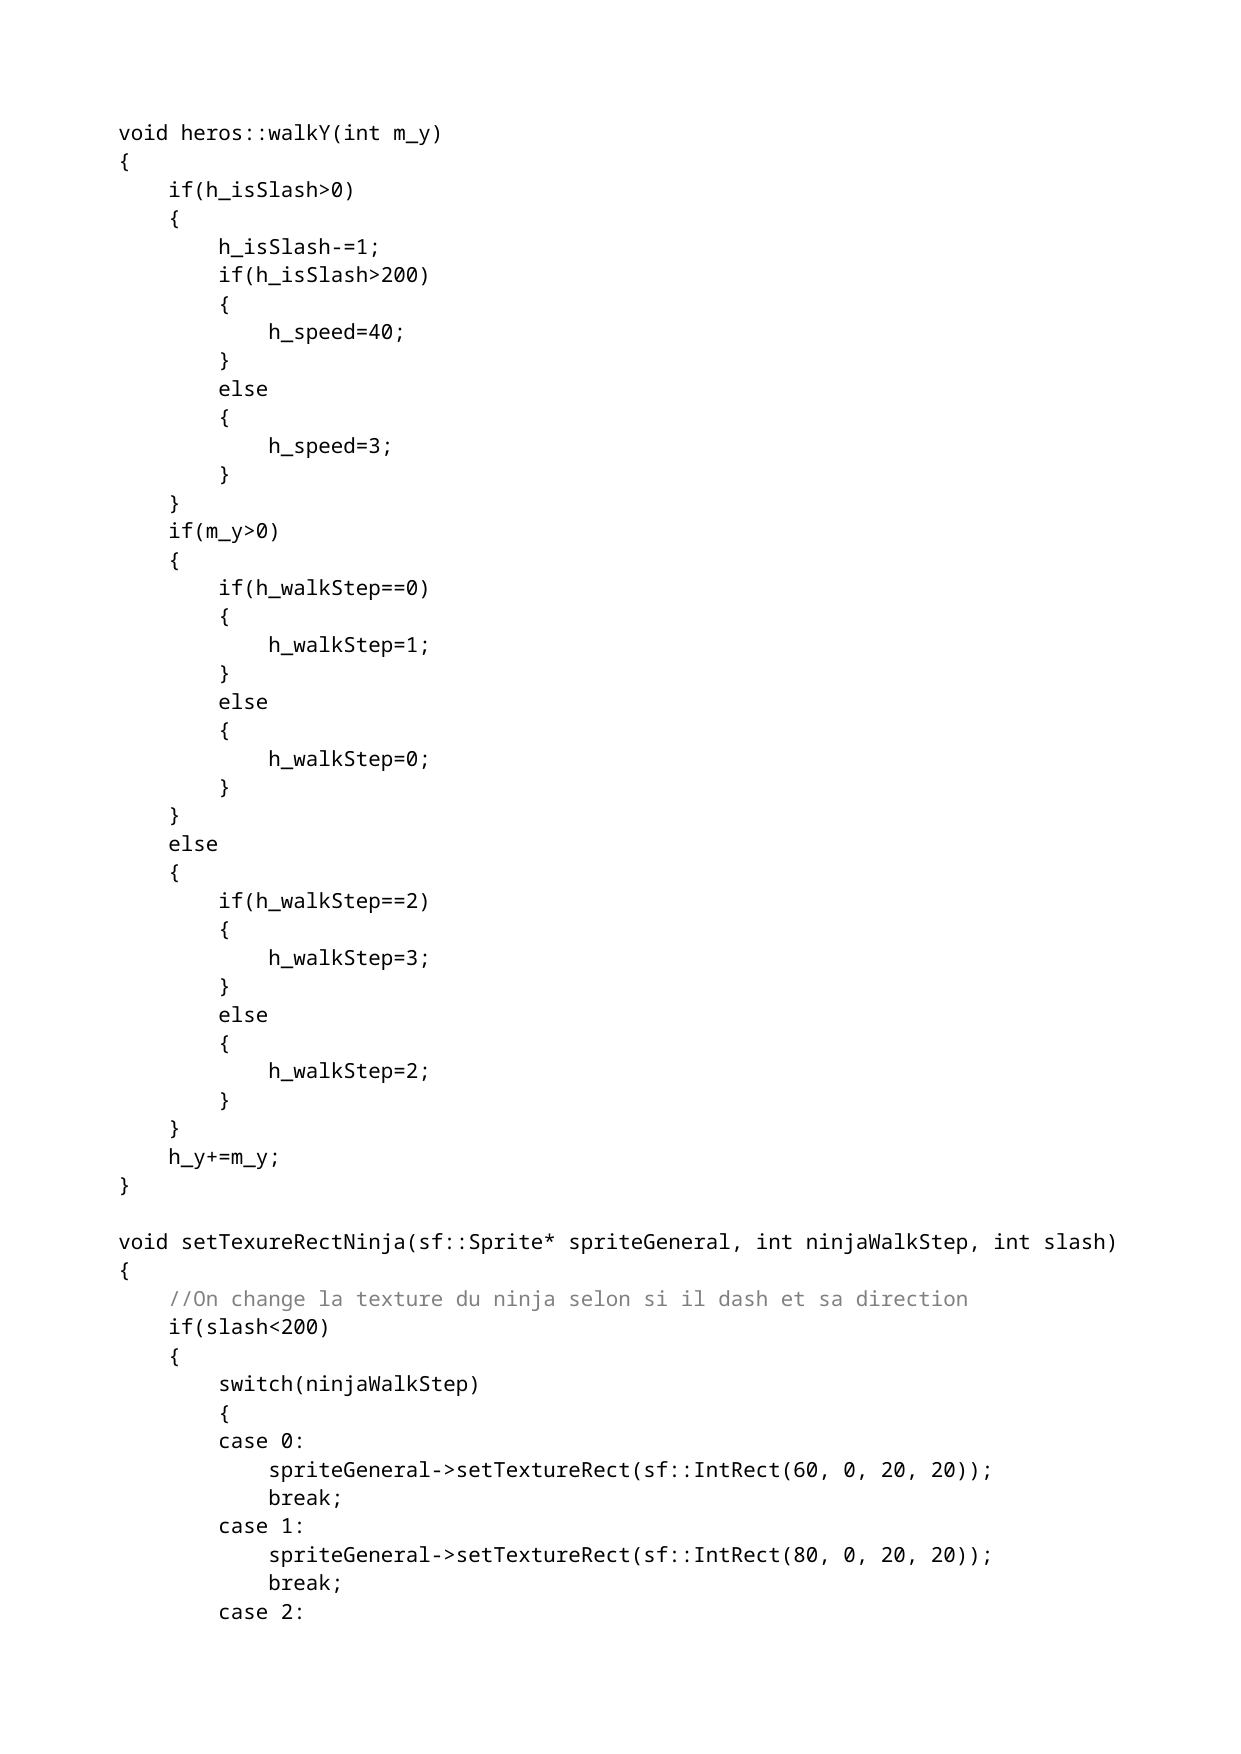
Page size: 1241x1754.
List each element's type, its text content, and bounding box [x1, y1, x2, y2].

text h_isSlash-=1; [118, 232, 1122, 260]
text } [118, 971, 1122, 1000]
text { [118, 1256, 1122, 1284]
text { [118, 914, 1122, 943]
text h_walkStep=3; [118, 943, 1122, 971]
text { [118, 715, 1122, 744]
text { [118, 147, 1122, 175]
text if(slash<200) [118, 1312, 1122, 1341]
text { [118, 602, 1122, 630]
text case 2: [118, 1597, 1122, 1625]
text h_y+=m_y; [118, 1142, 1122, 1170]
text h_speed=40; [118, 317, 1122, 346]
text } [118, 658, 1122, 687]
text //On change la texture du ninja selon si il dash et sa direction [118, 1284, 1122, 1312]
text void heros::walkY(int m_y) [118, 118, 1122, 147]
text case 0: [118, 1426, 1122, 1455]
text if(m_y>0) [118, 516, 1122, 545]
text if(h_walkStep==2) [118, 886, 1122, 914]
text { [118, 402, 1122, 431]
text case 1: [118, 1512, 1122, 1540]
text spriteGeneral->setTextureRect(sf::IntRect(80, 0, 20, 20)); [118, 1540, 1122, 1568]
text { [118, 203, 1122, 232]
text { [118, 1028, 1122, 1057]
text h_walkStep=0; [118, 744, 1122, 772]
text { [118, 1398, 1122, 1426]
text } [118, 488, 1122, 516]
text spriteGeneral->setTextureRect(sf::IntRect(60, 0, 20, 20)); [118, 1455, 1122, 1483]
text } [118, 1113, 1122, 1142]
text } [118, 772, 1122, 801]
text h_speed=3; [118, 431, 1122, 459]
text else [118, 374, 1122, 402]
text } [118, 801, 1122, 829]
text h_walkStep=1; [118, 630, 1122, 658]
text } [118, 1085, 1122, 1113]
text if(h_walkStep==0) [118, 573, 1122, 602]
text h_walkStep=2; [118, 1057, 1122, 1085]
text if(h_isSlash>200) [118, 260, 1122, 289]
text } [118, 459, 1122, 488]
text else [118, 829, 1122, 857]
text switch(ninjaWalkStep) [118, 1369, 1122, 1398]
text { [118, 545, 1122, 573]
text break; [118, 1483, 1122, 1512]
text { [118, 857, 1122, 886]
text if(h_isSlash>0) [118, 175, 1122, 203]
text { [118, 1341, 1122, 1369]
text void setTexureRectNinja(sf::Sprite* spriteGeneral, int ninjaWalkStep, int slash) [118, 1227, 1122, 1256]
text { [118, 289, 1122, 317]
text } [118, 346, 1122, 374]
text else [118, 687, 1122, 715]
text else [118, 1000, 1122, 1028]
text } [118, 1170, 1122, 1199]
text break; [118, 1568, 1122, 1597]
